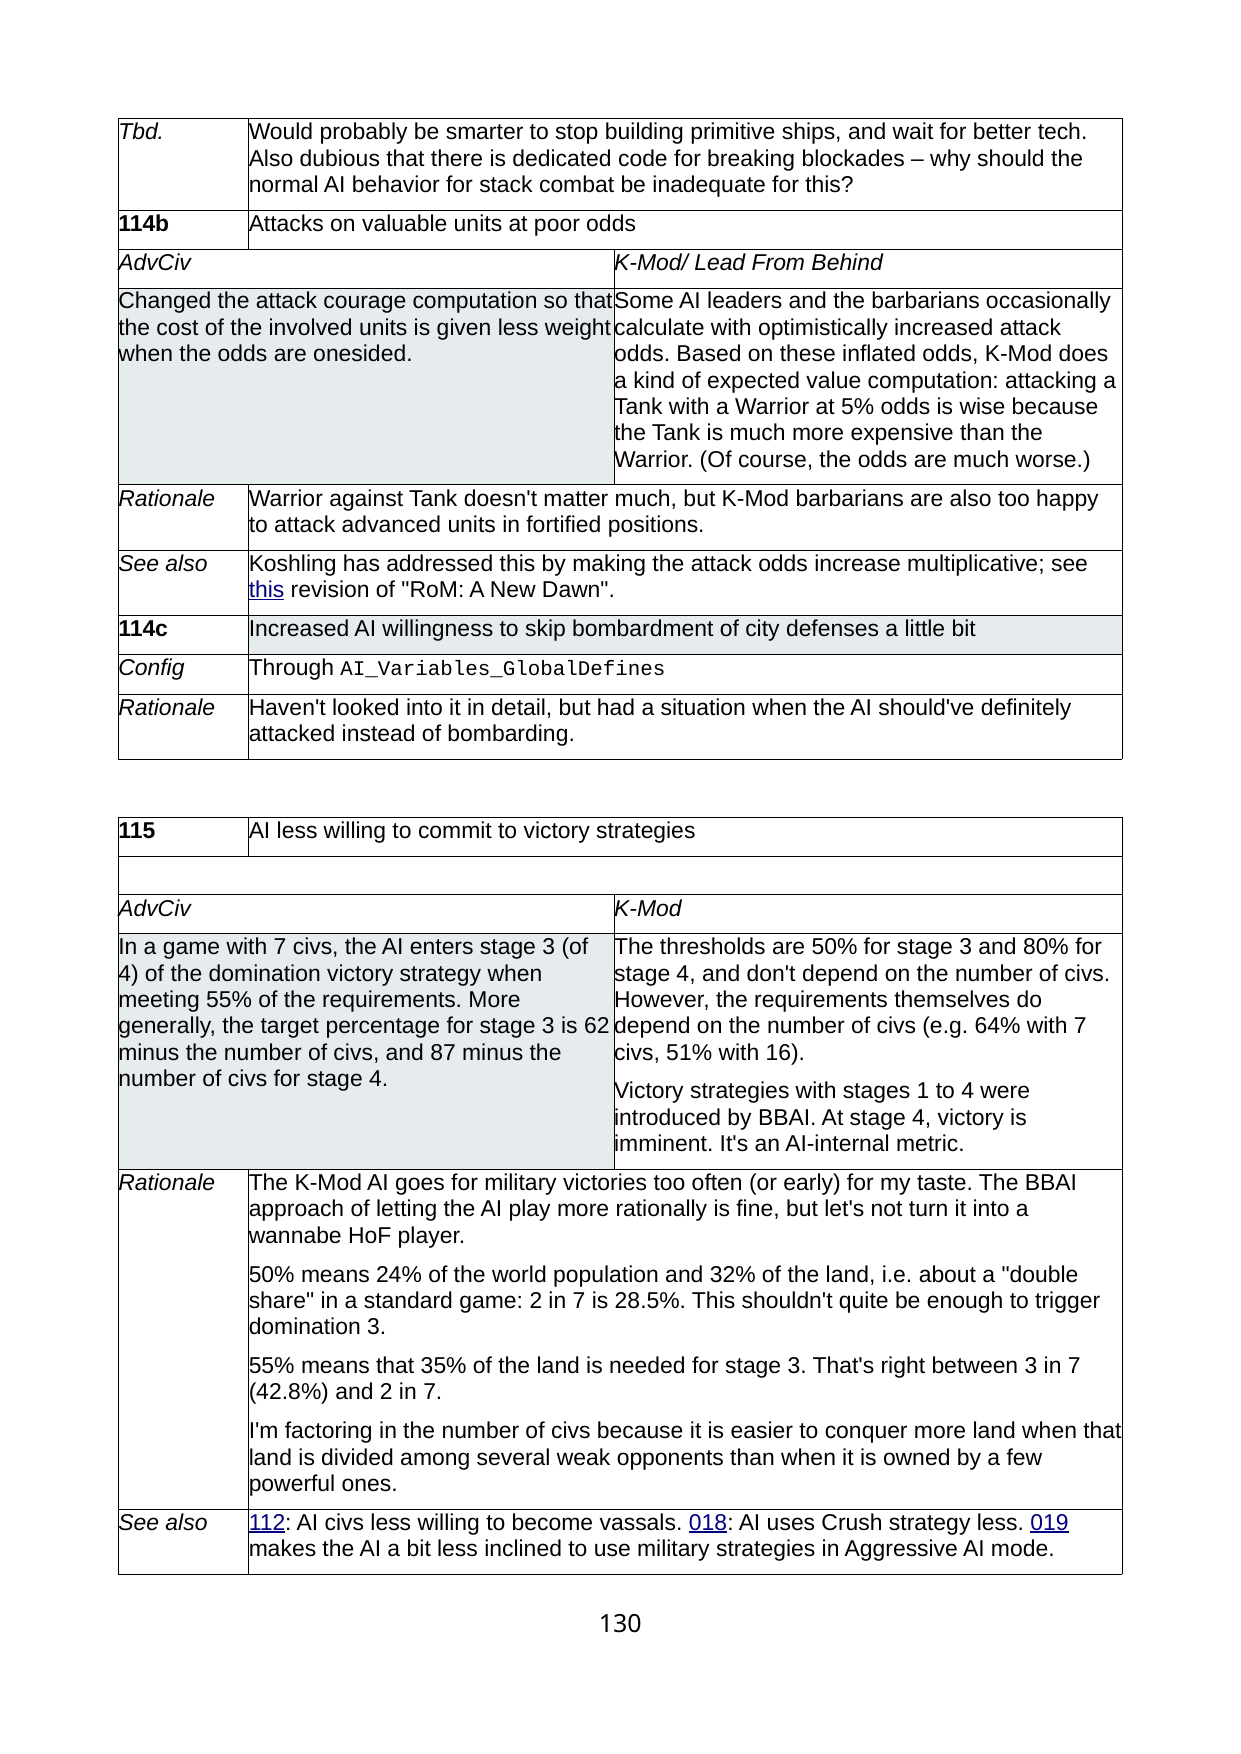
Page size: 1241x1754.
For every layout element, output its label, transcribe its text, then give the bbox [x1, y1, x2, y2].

table_cell [119, 857, 1122, 894]
table_cell The K-Mod AI goes for military victories too often (or early) for my taste. The BBAI approach of letting the AI play more rationally is fine, but let's not turn it into a wannabe HoF player. 50% means 24% of the world population and 32% of the land, i.e. about a "double share" in a standard game: 2 in 7 is 28.5%. This shouldn't quite be enough to trigger domination 3. 55% means that 35% of the land is needed for stage 3. That's right between 3 in 7 (42.8%) and 2 in 7. I'm factoring in the number of civs because it is easier to conquer more land when that land is divided among several weak opponents than when it is owned by a few powerful ones. [249, 1170, 1122, 1508]
table_cell See also [119, 551, 248, 615]
table_cell Tbd. [119, 119, 248, 210]
table_cell The thresholds are 50% for stage 3 and 80% for stage 4, and don't depend on the number of civs. However, the requirements themselves do depend on the number of civs (e.g. 64% with 7 civs, 51% with 16). Victory strategies with stages 1 to 4 were introduced by BBAI. At stage 4, victory is imminent. It's an AI-internal metric. [615, 934, 1122, 1169]
table_cell K-Mod/ Lead From Behind [615, 250, 1122, 287]
table_cell Haven't looked into it in detail, but had a situation when the AI should've definitely attacked instead of bombarding. [249, 695, 1122, 759]
table_cell Rationale [119, 695, 248, 759]
table_cell Would probably be smarter to stop building primitive ships, and wait for better tech. Also dubious that there is dedicated code for breaking blockades – why should the normal AI behavior for stack combat be inadequate for this? [249, 119, 1122, 210]
table_header 115 [119, 818, 248, 856]
table_cell Warrior against Tank doesn't matter much, but K-Mod barbarians are also too happy to attack advanced units in fortified positions. [249, 485, 1122, 549]
table_cell Some AI leaders and the barbarians occasionally calculate with optimistically increased attack odds. Based on these inflated odds, K-Mod does a kind of expected value computation: attacking a Tank with a Warrior at 5% odds is wise because the Tank is much more expensive than the Warrior. (Of course, the odds are much worse.) [615, 289, 1122, 484]
table_cell Attacks on valuable units at poor odds [249, 211, 1122, 248]
table_cell Through AI_Variables_GlobalDefines [249, 655, 1122, 694]
table_cell 114c [119, 616, 248, 654]
table_cell AdvCiv [119, 895, 614, 933]
table_header AI less willing to commit to victory strategies [249, 818, 1122, 856]
table_cell Changed the attack courage computation so that the cost of the involved units is given less weight when the odds are onesided. [119, 289, 614, 484]
table_cell 114b [119, 211, 248, 248]
table_cell See also [119, 1510, 248, 1574]
table_cell Config [119, 655, 248, 694]
table_cell Koshling has addressed this by making the attack odds increase multiplicative; see this revision of "RoM: A New Dawn". [249, 551, 1122, 615]
table_cell 112: AI civs less willing to become vassals. 018: AI uses Crush strategy less. 019 makes the AI a bit less inclined to use military strategies in Aggressive AI mode. [249, 1510, 1122, 1574]
table_cell Rationale [119, 1170, 248, 1508]
table_cell In a game with 7 civs, the AI enters stage 3 (of 4) of the domination victory strategy when meeting 55% of the requirements. More generally, the target percentage for stage 3 is 62 minus the number of civs, and 87 minus the number of civs for stage 4. [119, 934, 614, 1169]
table_cell K-Mod [615, 895, 1122, 933]
table_cell Increased AI willingness to skip bombardment of city defenses a little bit [249, 616, 1122, 654]
table_cell AdvCiv [119, 250, 614, 287]
table_cell Rationale [119, 485, 248, 549]
